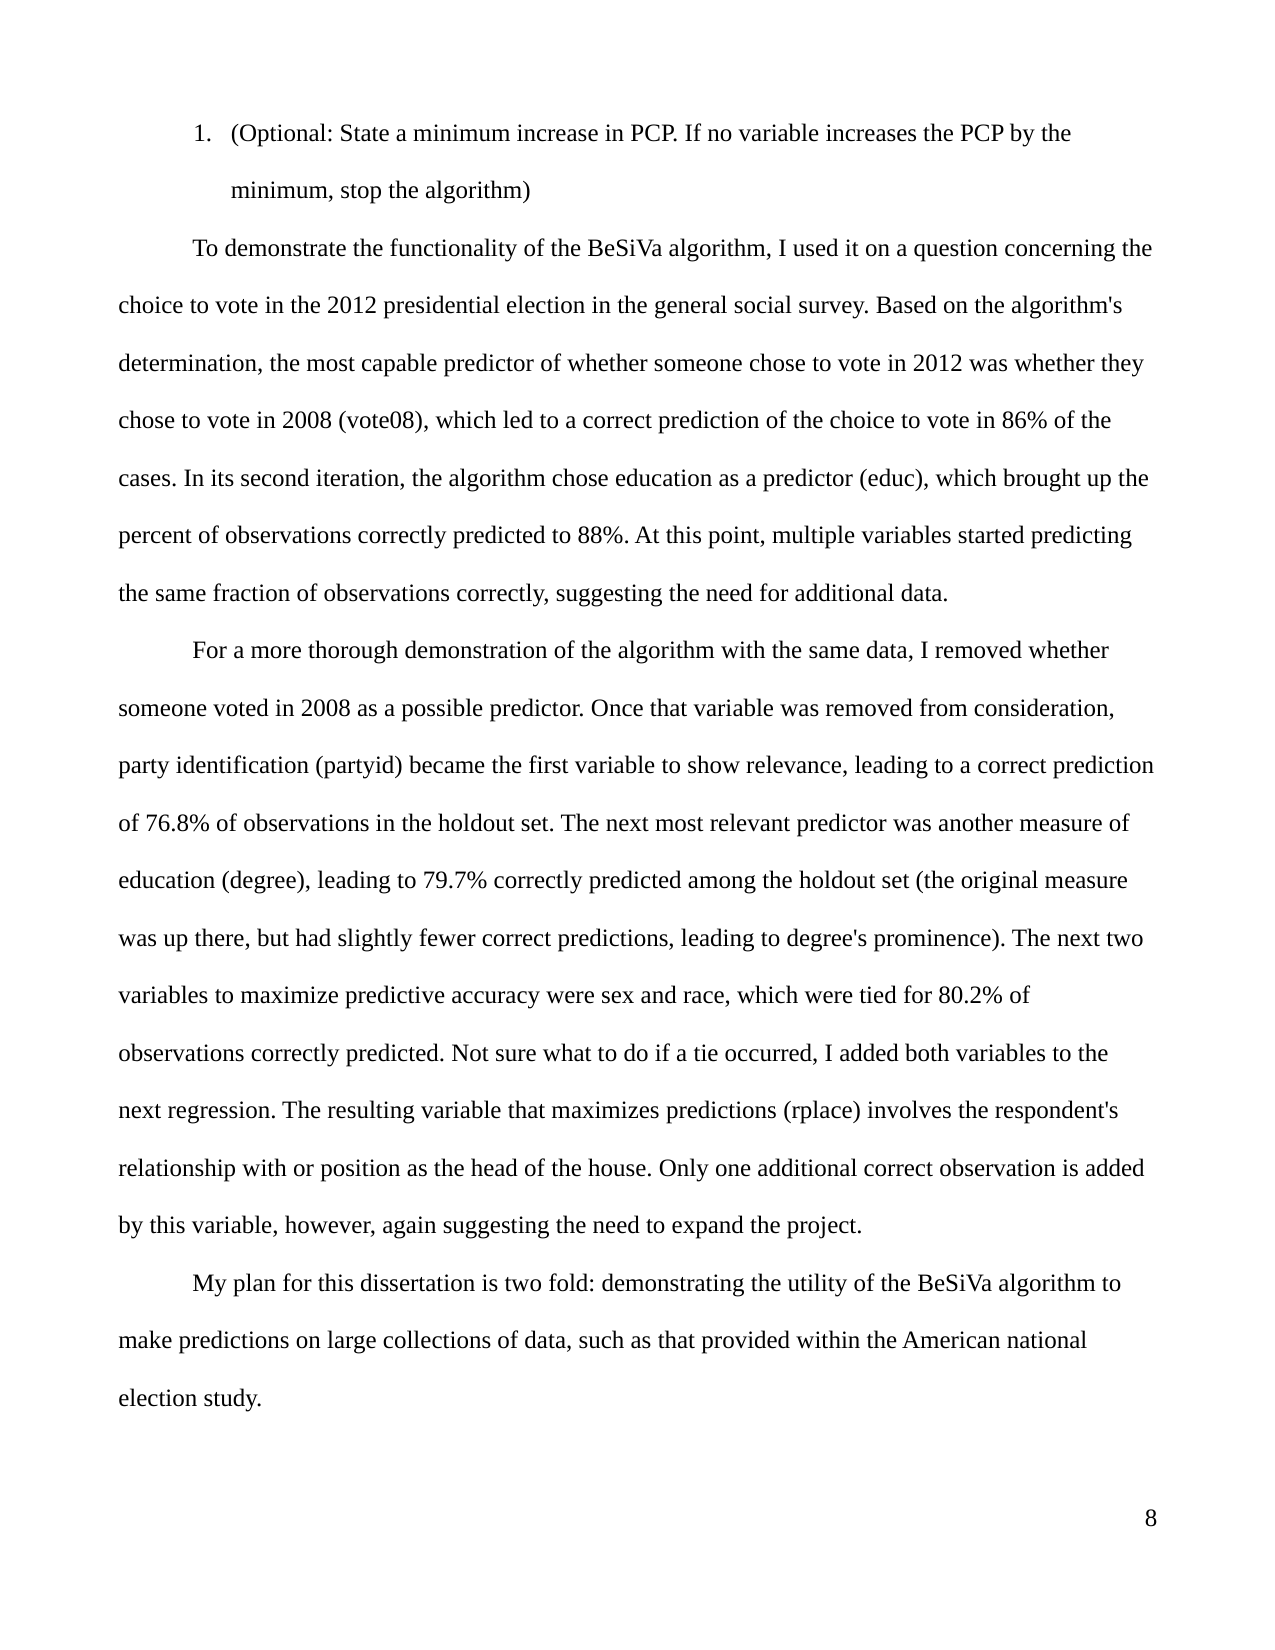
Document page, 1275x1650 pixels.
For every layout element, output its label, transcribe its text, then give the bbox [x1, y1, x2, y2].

list (Optional: State a minimum increase in PCP. If no variable increases the PCP by the minimum, stop the algorithm) [193, 118, 1157, 204]
text My plan for this dissertation is two fold: demonstrating the utility of the BeSiVa algorithm to make predictions on large collections of data, such as that provided within the American national election study. [118, 1268, 1157, 1412]
text For a more thorough demonstration of the algorithm with the same data, I removed whether someone voted in 2008 as a possible predictor. Once that variable was removed from consideration, party identification (partyid) became the first variable to show relevance, leading to a correct prediction of 76.8% of observations in the holdout set. The next most relevant predictor was another measure of education (degree), leading to 79.7% correctly predicted among the holdout set (the original measure was up there, but had slightly fewer correct predictions, leading to degree's prominence). The next two variables to maximize predictive accuracy were sex and race, which were tied for 80.2% of observations correctly predicted. Not sure what to do if a tie occurred, I added both variables to the next regression. The resulting variable that maximizes predictions (rplace) involves the respondent's relationship with or position as the head of the house. Only one additional correct observation is added by this variable, however, again suggesting the need to expand the project. [118, 636, 1157, 1239]
text To demonstrate the functionality of the BeSiVa algorithm, I used it on a question concerning the choice to vote in the 2012 presidential election in the general social survey. Based on the algorithm's determination, the most capable predictor of whether someone chose to vote in 2012 was whether they chose to vote in 2008 (vote08), which led to a correct prediction of the choice to vote in 86% of the cases. In its second iteration, the algorithm chose education as a predictor (educ), which brought up the percent of observations correctly predicted to 88%. At this point, multiple variables started predicting the same fraction of observations correctly, suggesting the need for additional data. [118, 233, 1157, 607]
